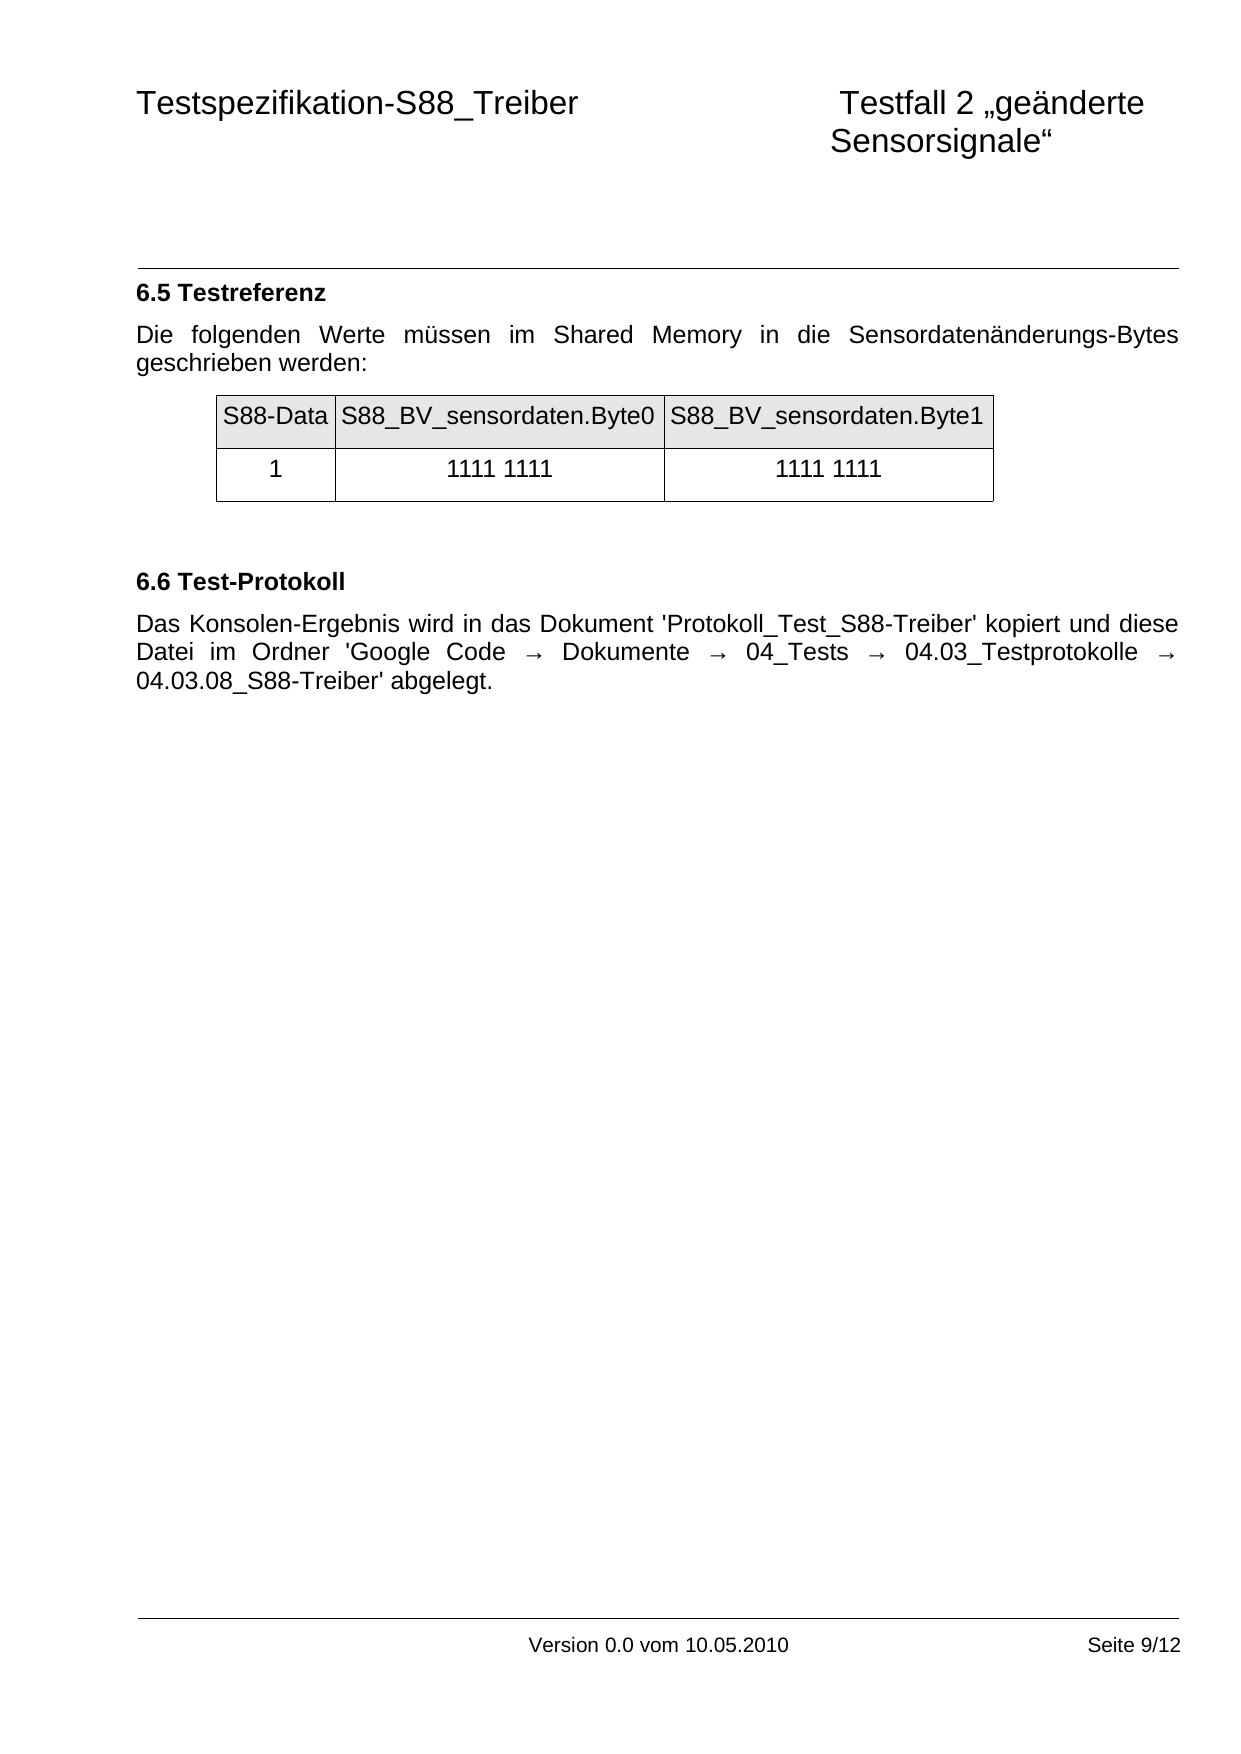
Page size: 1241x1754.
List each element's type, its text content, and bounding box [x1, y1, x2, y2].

table_header S88_BV_sensordaten.Byte1 [665, 396, 993, 448]
table_cell 1111 1111 [665, 449, 993, 501]
text Das Konsolen-Ergebnis wird in das Dokument 'Protokoll_Test_S88-Treiber' kopiert und diese Datei im Ordner 'Google Code → Dokumente → 04_Tests → 04.03_Testprotokolle → 04.03.08_S88-Treiber' abgelegt. [136, 609, 1181, 695]
table_header S88_BV_sensordaten.Byte0 [336, 396, 664, 448]
table_header S88-Data [217, 396, 335, 448]
subtitle Testreferenz [136, 289, 1181, 307]
text Die folgenden Werte müssen im Shared Memory in die Sensordatenänderungs-Bytes geschrieben werden: [136, 319, 1181, 377]
table_cell 1111 1111 [336, 449, 664, 501]
subtitle Test-Protokoll [136, 567, 1181, 596]
table_cell 1 [217, 449, 335, 501]
